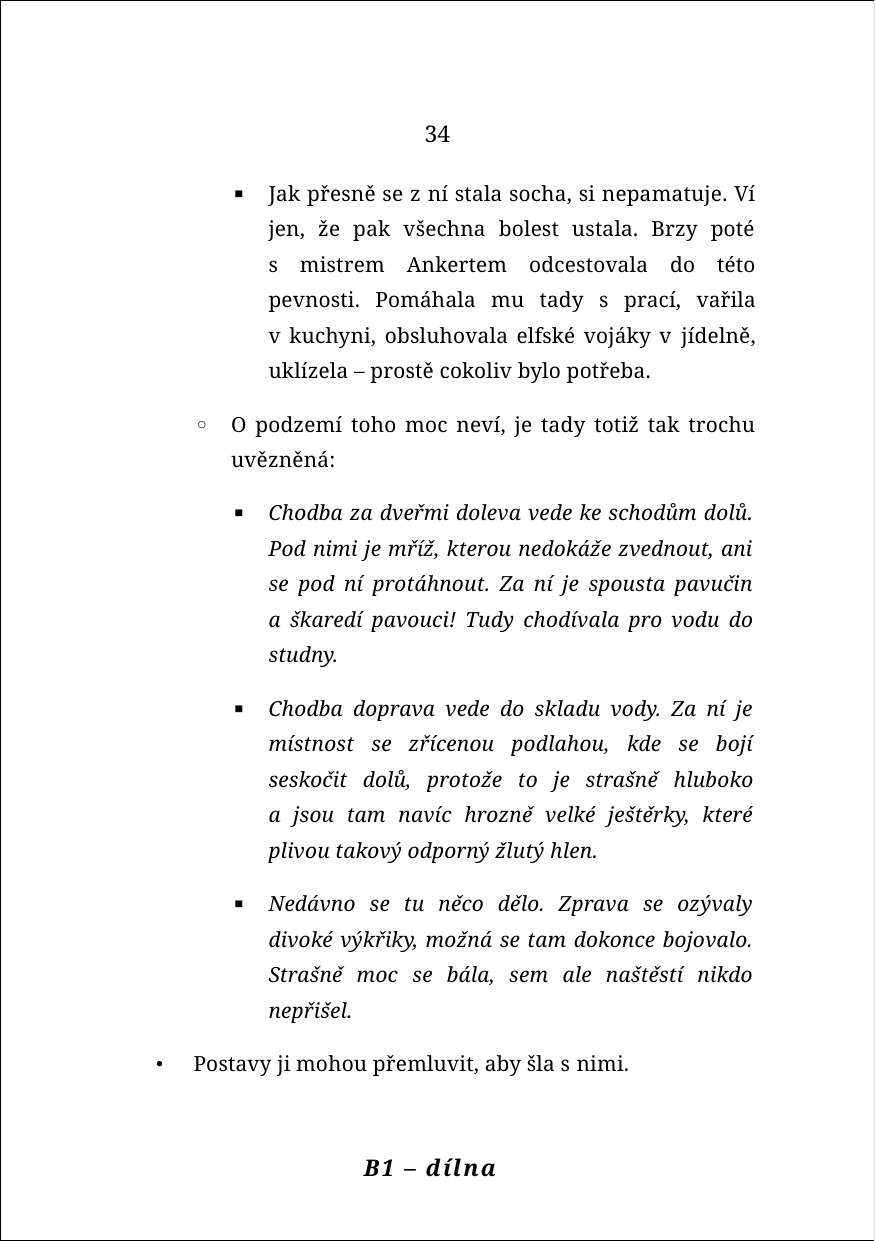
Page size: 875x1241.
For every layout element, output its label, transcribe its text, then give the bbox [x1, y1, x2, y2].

list Chodba za dveřmi doleva vede ke schodům dolů. Pod nimi je mříž, kterou nedokáže zvednout, ani se pod ní protáhnout. Za ní je spousta pavučin a⁠ škaredí pavouci! Tudy chodívala pro vodu do studny. [231, 498, 756, 669]
list Postavy ji mohou přemluvit, aby šla s⁠ nimi. [156, 1049, 756, 1077]
list Nedávno se tu něco dělo. Zprava se ozývaly divoké výkřiky, možná se tam dokonce bojovalo. Strašně moc se bála, sem ale naštěstí nikdo nepřišel. [231, 889, 756, 1024]
list O⁠ podzemí toho moc neví, je tady totiž tak trochu uvězněná: [193, 410, 756, 474]
list Jak přesně se z⁠ ní stala socha, si nepamatuje. Ví jen, že pak všechna bolest ustala. Brzy poté s⁠ mistrem Ankertem odcestovala do této pevnosti. Pomáhala mu tady s⁠ prací, vařila v⁠ kuchyni, obsluhovala elfské vojáky v⁠ jídelně, uklízela – prostě cokoliv bylo potřeba. [231, 179, 756, 385]
list Chodba doprava vede do skladu vody. Za ní je místnost se zřícenou podlahou, kde se bojí seskočit dolů, protože to je strašně hluboko a⁠ jsou tam navíc hrozně velké ještěrky, které plivou takový odporný žlutý hlen. [231, 694, 756, 864]
